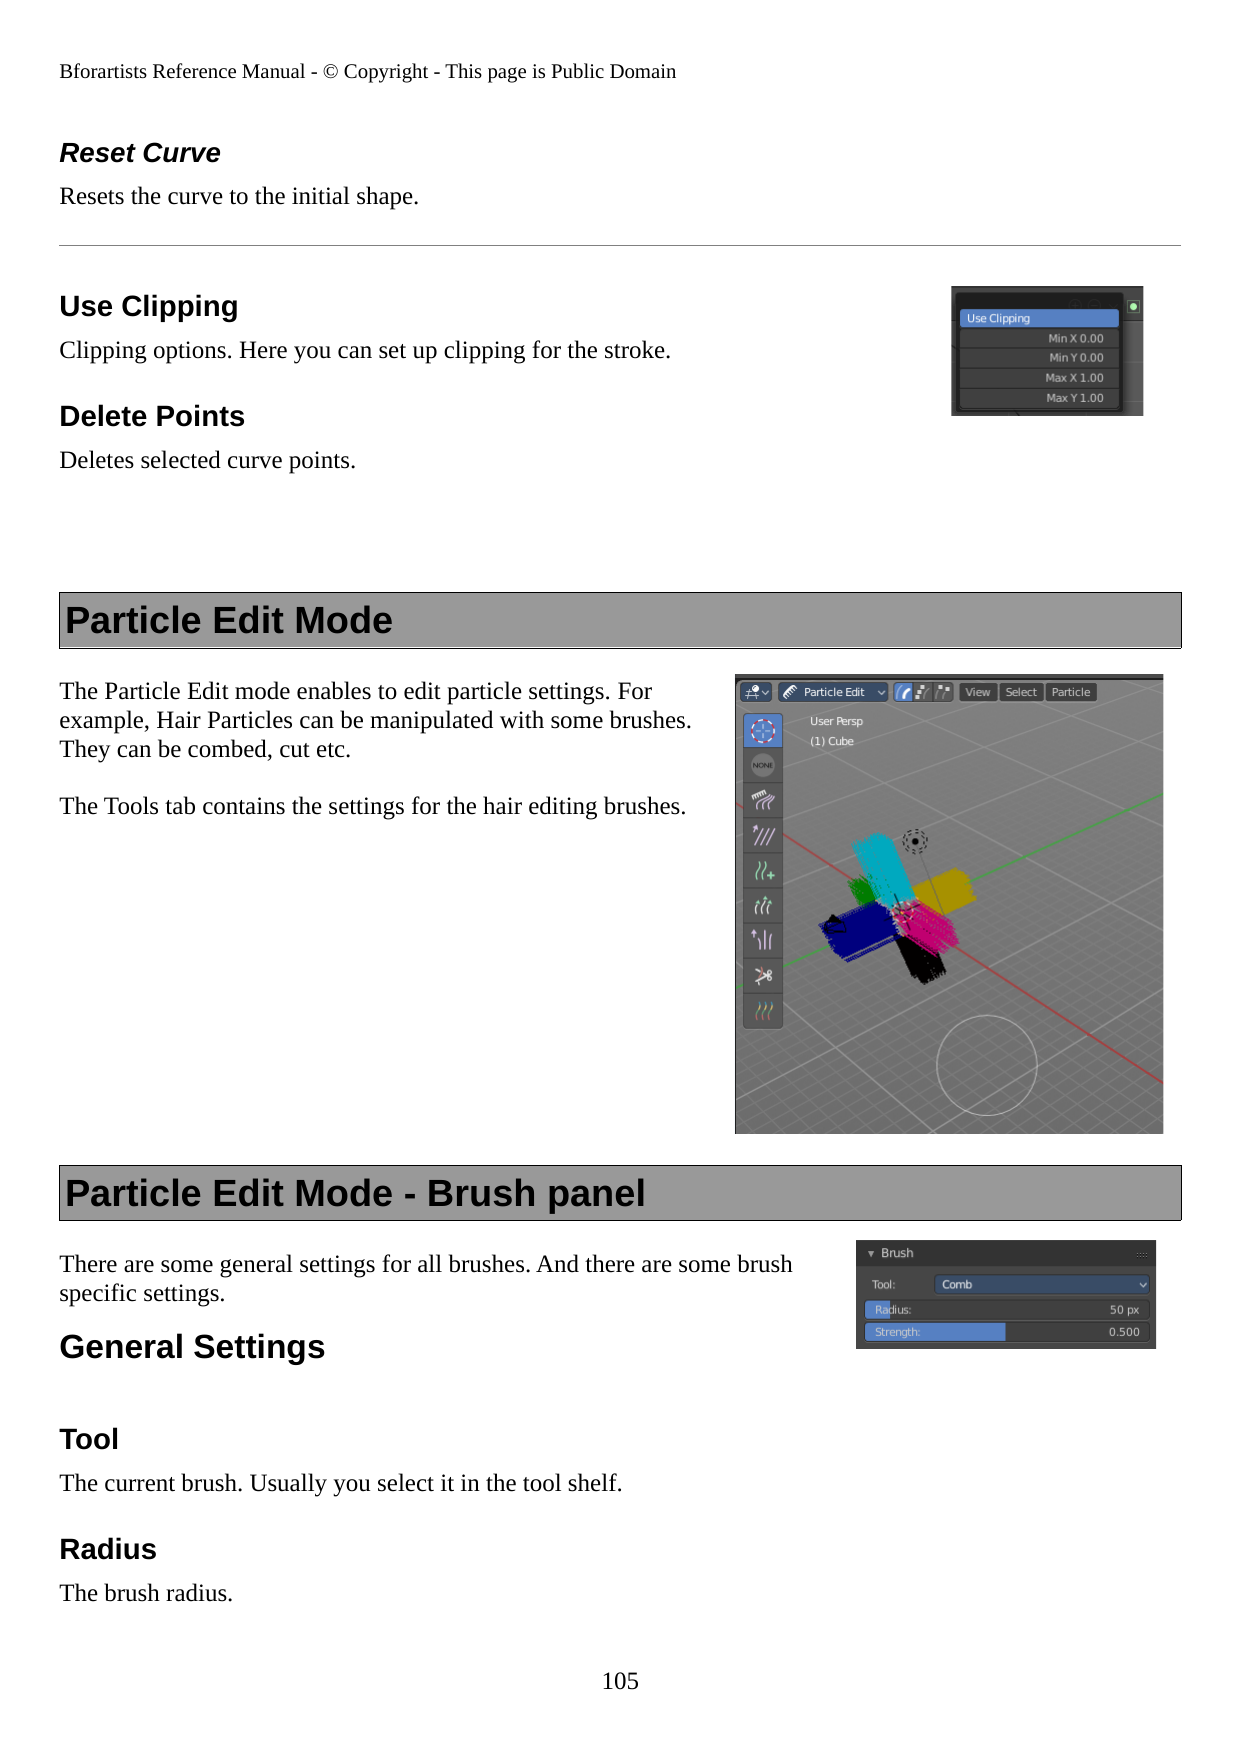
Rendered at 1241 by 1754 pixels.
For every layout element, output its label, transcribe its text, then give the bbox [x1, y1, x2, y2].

text Clipping options. Here you can set up clipping for the stroke. [59, 335, 951, 364]
text Deletes selected curve points. [59, 445, 1181, 474]
text The current brush. Usually you select it in the tool shelf. [59, 1468, 1181, 1497]
subtitle Use Clipping [59, 289, 951, 323]
subtitle Tool [59, 1422, 1181, 1456]
text The Particle Edit mode enables to edit particle settings. For example, Hair Particles can be manipulated with some brushes. They can be combed, cut etc. [59, 676, 734, 762]
picture [734, 674, 1164, 1134]
table_header Particle Edit Mode [60, 593, 1181, 647]
subtitle General Settings [59, 1327, 1181, 1366]
text The Tools tab contains the settings for the hair editing brushes. [59, 791, 734, 820]
subtitle [1144, 289, 1181, 323]
picture [951, 286, 1144, 416]
subtitle Delete Points [59, 399, 1181, 432]
text Resets the curve to the initial shape. [59, 181, 1181, 210]
text The brush radius. [59, 1578, 1181, 1607]
subtitle Reset Curve [59, 137, 1181, 168]
subtitle Radius [59, 1532, 1181, 1566]
picture [856, 1240, 1157, 1349]
text There are some general settings for all brushes. And there are some brush specific settings. [59, 1249, 856, 1307]
table_header Particle Edit Mode - Brush panel [60, 1166, 1181, 1220]
